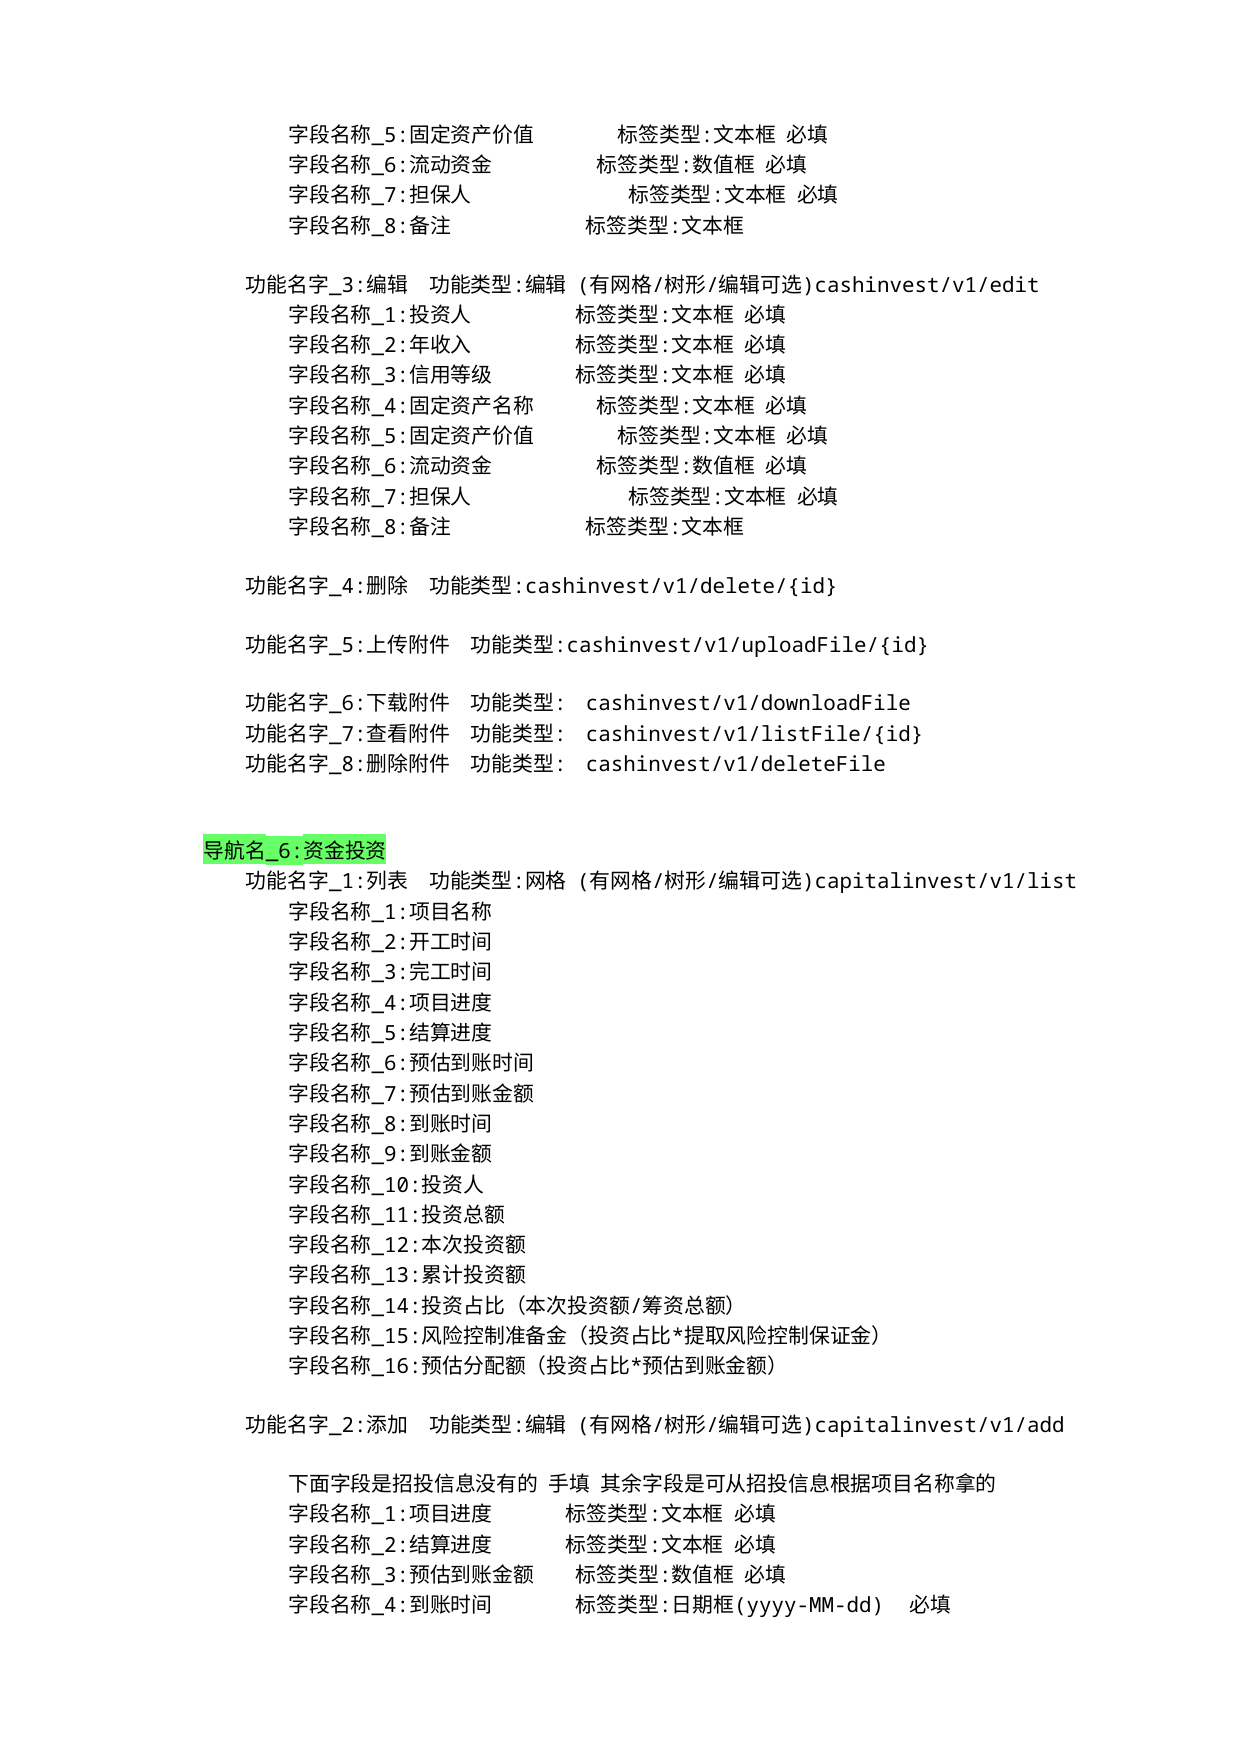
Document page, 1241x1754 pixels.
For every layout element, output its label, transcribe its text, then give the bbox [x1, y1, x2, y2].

text 字段名称_6:预估到账时间 [118, 1047, 1122, 1077]
text 字段名称_15:风险控制准备金（投资占比*提取风险控制保证金） [118, 1319, 1122, 1350]
text 字段名称_1:项目名称 [118, 895, 1122, 925]
text 字段名称_5:结算进度 [118, 1016, 1122, 1047]
text 字段名称_7:预估到账金额 [118, 1077, 1122, 1107]
text 字段名称_7:担保人 标签类型:文本框 必填 [118, 179, 1122, 209]
text 字段名称_5:固定资产价值 标签类型:文本框 必填 [118, 419, 1122, 450]
text 功能名字_3:编辑 功能类型:编辑 (有网格/树形/编辑可选)cashinvest/v1/edit [118, 268, 1122, 298]
text 字段名称_8:备注 标签类型:文本框 [118, 510, 1122, 541]
text 字段名称_2:年收入 标签类型:文本框 必填 [118, 328, 1122, 359]
text 字段名称_8:备注 标签类型:文本框 [118, 209, 1122, 239]
text 功能名字_2:添加 功能类型:编辑 (有网格/树形/编辑可选)capitalinvest/v1/add [118, 1408, 1122, 1439]
text 字段名称_5:固定资产价值 标签类型:文本框 必填 [118, 118, 1122, 148]
text 字段名称_14:投资占比（本次投资额/筹资总额） [118, 1289, 1122, 1319]
text 字段名称_16:预估分配额（投资占比*预估到账金额） [118, 1350, 1122, 1380]
text 字段名称_2:结算进度 标签类型:文本框 必填 [118, 1528, 1122, 1558]
text 功能名字_7:查看附件 功能类型: cashinvest/v1/listFile/{id} [118, 717, 1122, 747]
text 字段名称_7:担保人 标签类型:文本框 必填 [118, 480, 1122, 510]
text 字段名称_12:本次投资额 [118, 1228, 1122, 1259]
text 字段名称_13:累计投资额 [118, 1259, 1122, 1289]
text 字段名称_3:完工时间 [118, 956, 1122, 986]
text 字段名称_4:固定资产名称 标签类型:文本框 必填 [118, 389, 1122, 419]
text 字段名称_3:信用等级 标签类型:文本框 必填 [118, 359, 1122, 389]
text 功能名字_1:列表 功能类型:网格 (有网格/树形/编辑可选)capitalinvest/v1/list [118, 865, 1122, 895]
text 功能名字_5:上传附件 功能类型:cashinvest/v1/uploadFile/{id} [118, 628, 1122, 658]
text 字段名称_1:投资人 标签类型:文本框 必填 [118, 298, 1122, 328]
text 字段名称_4:到账时间 标签类型:日期框(yyyy-MM-dd) 必填 [118, 1588, 1122, 1619]
text 字段名称_6:流动资金 标签类型:数值框 必填 [118, 450, 1122, 480]
text 字段名称_6:流动资金 标签类型:数值框 必填 [118, 148, 1122, 179]
text 功能名字_8:删除附件 功能类型: cashinvest/v1/deleteFile [118, 747, 1122, 777]
text 下面字段是招投信息没有的 手填 其余字段是可从招投信息根据项目名称拿的 [118, 1467, 1122, 1497]
text 功能名字_4:删除 功能类型:cashinvest/v1/delete/{id} [118, 569, 1122, 599]
text 功能名字_6:下载附件 功能类型: cashinvest/v1/downloadFile [118, 687, 1122, 717]
text 字段名称_11:投资总额 [118, 1198, 1122, 1228]
text 字段名称_10:投资人 [118, 1168, 1122, 1198]
text 导航名_6:资金投资 [118, 834, 1122, 865]
text 字段名称_4:项目进度 [118, 986, 1122, 1016]
text 字段名称_8:到账时间 [118, 1107, 1122, 1137]
text 字段名称_2:开工时间 [118, 925, 1122, 956]
text 字段名称_9:到账金额 [118, 1137, 1122, 1168]
text 字段名称_1:项目进度 标签类型:文本框 必填 [118, 1497, 1122, 1528]
text 字段名称_3:预估到账金额 标签类型:数值框 必填 [118, 1558, 1122, 1588]
